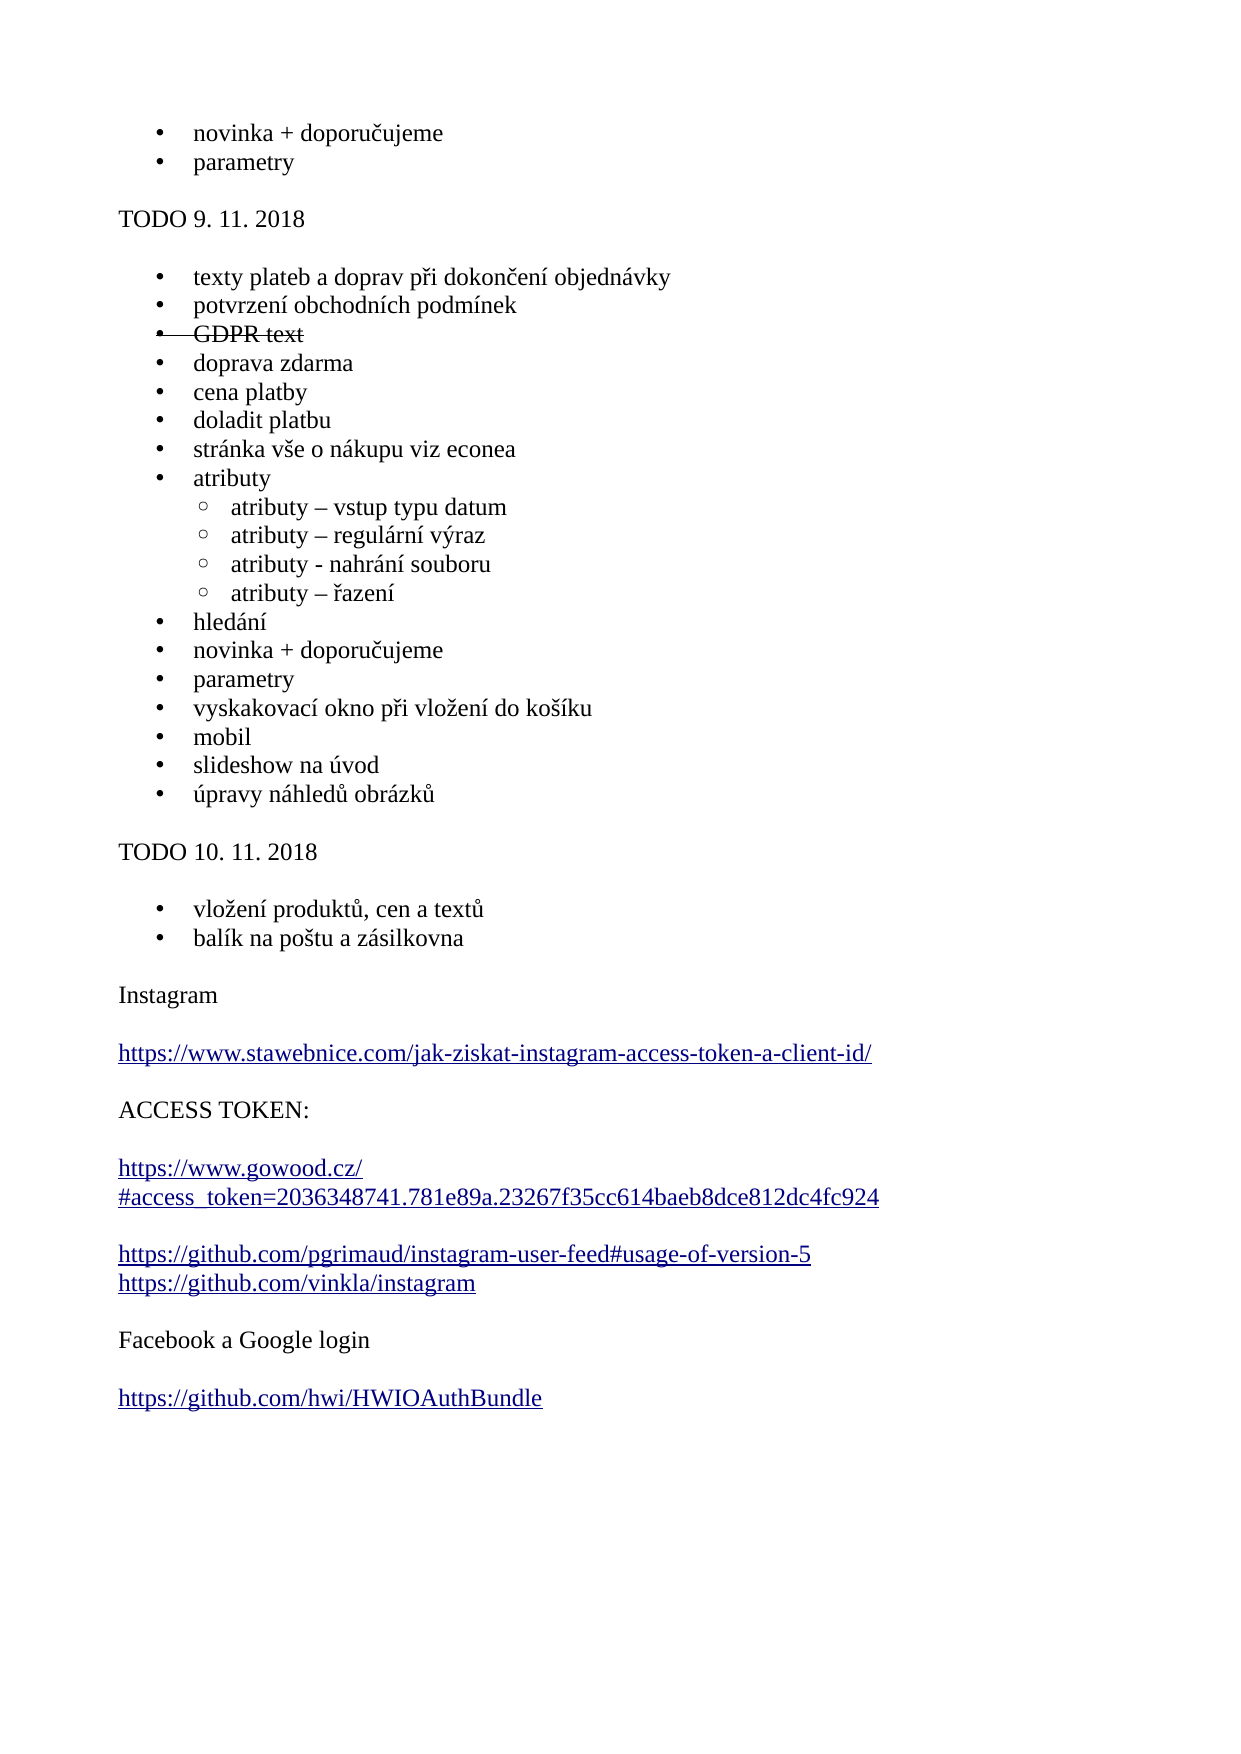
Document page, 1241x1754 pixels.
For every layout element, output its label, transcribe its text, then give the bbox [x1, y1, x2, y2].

list cena platby [156, 377, 1122, 406]
text Facebook a Google login [118, 1326, 1122, 1354]
list doprava zdarma [156, 348, 1122, 377]
text Instagram [118, 981, 1122, 1009]
list doladit platbu [156, 406, 1122, 434]
list atributy – vstup typu datum [193, 492, 1122, 521]
text https://www.stawebnice.com/jak-ziskat-instagram-access-token-a-client-id/ [118, 1038, 1122, 1067]
list texty plateb a doprav při dokončení objednávky [156, 262, 1122, 291]
list vyskakovací okno při vložení do košíku [156, 693, 1122, 722]
list atributy – řazení [193, 578, 1122, 607]
list atributy – regulární výraz [193, 521, 1122, 549]
list parametry [156, 664, 1122, 693]
list atributy - nahrání souboru [193, 549, 1122, 578]
text ACCESS TOKEN: [118, 1096, 1122, 1124]
list stránka vše o nákupu viz econea [156, 434, 1122, 463]
text https://github.com/pgrimaud/instagram-user-feed#usage-of-version-5 [118, 1239, 1122, 1268]
list vložení produktů, cen a textů [156, 894, 1122, 923]
text https://github.com/hwi/HWIOAuthBundle [118, 1383, 1122, 1412]
text https://www.gowood.cz/#access_token=2036348741.781e89a.23267f35cc614baeb8dce812dc4fc924 [118, 1153, 1122, 1211]
list parametry [156, 147, 1122, 176]
list potvrzení obchodních podmínek [156, 291, 1122, 319]
list úpravy náhledů obrázků [156, 779, 1122, 808]
list mobil [156, 722, 1122, 751]
list balík na poštu a zásilkovna [156, 923, 1122, 952]
list novinka + doporučujeme [156, 636, 1122, 664]
list hledání [156, 607, 1122, 636]
list novinka + doporučujeme [156, 118, 1122, 147]
text TODO 9. 11. 2018 [118, 204, 1122, 262]
list slideshow na úvod [156, 751, 1122, 779]
text TODO 10. 11. 2018 [118, 837, 1122, 866]
list atributy [156, 463, 1122, 492]
list GDPR text [156, 319, 1122, 348]
text https://github.com/vinkla/instagram [118, 1268, 1122, 1297]
